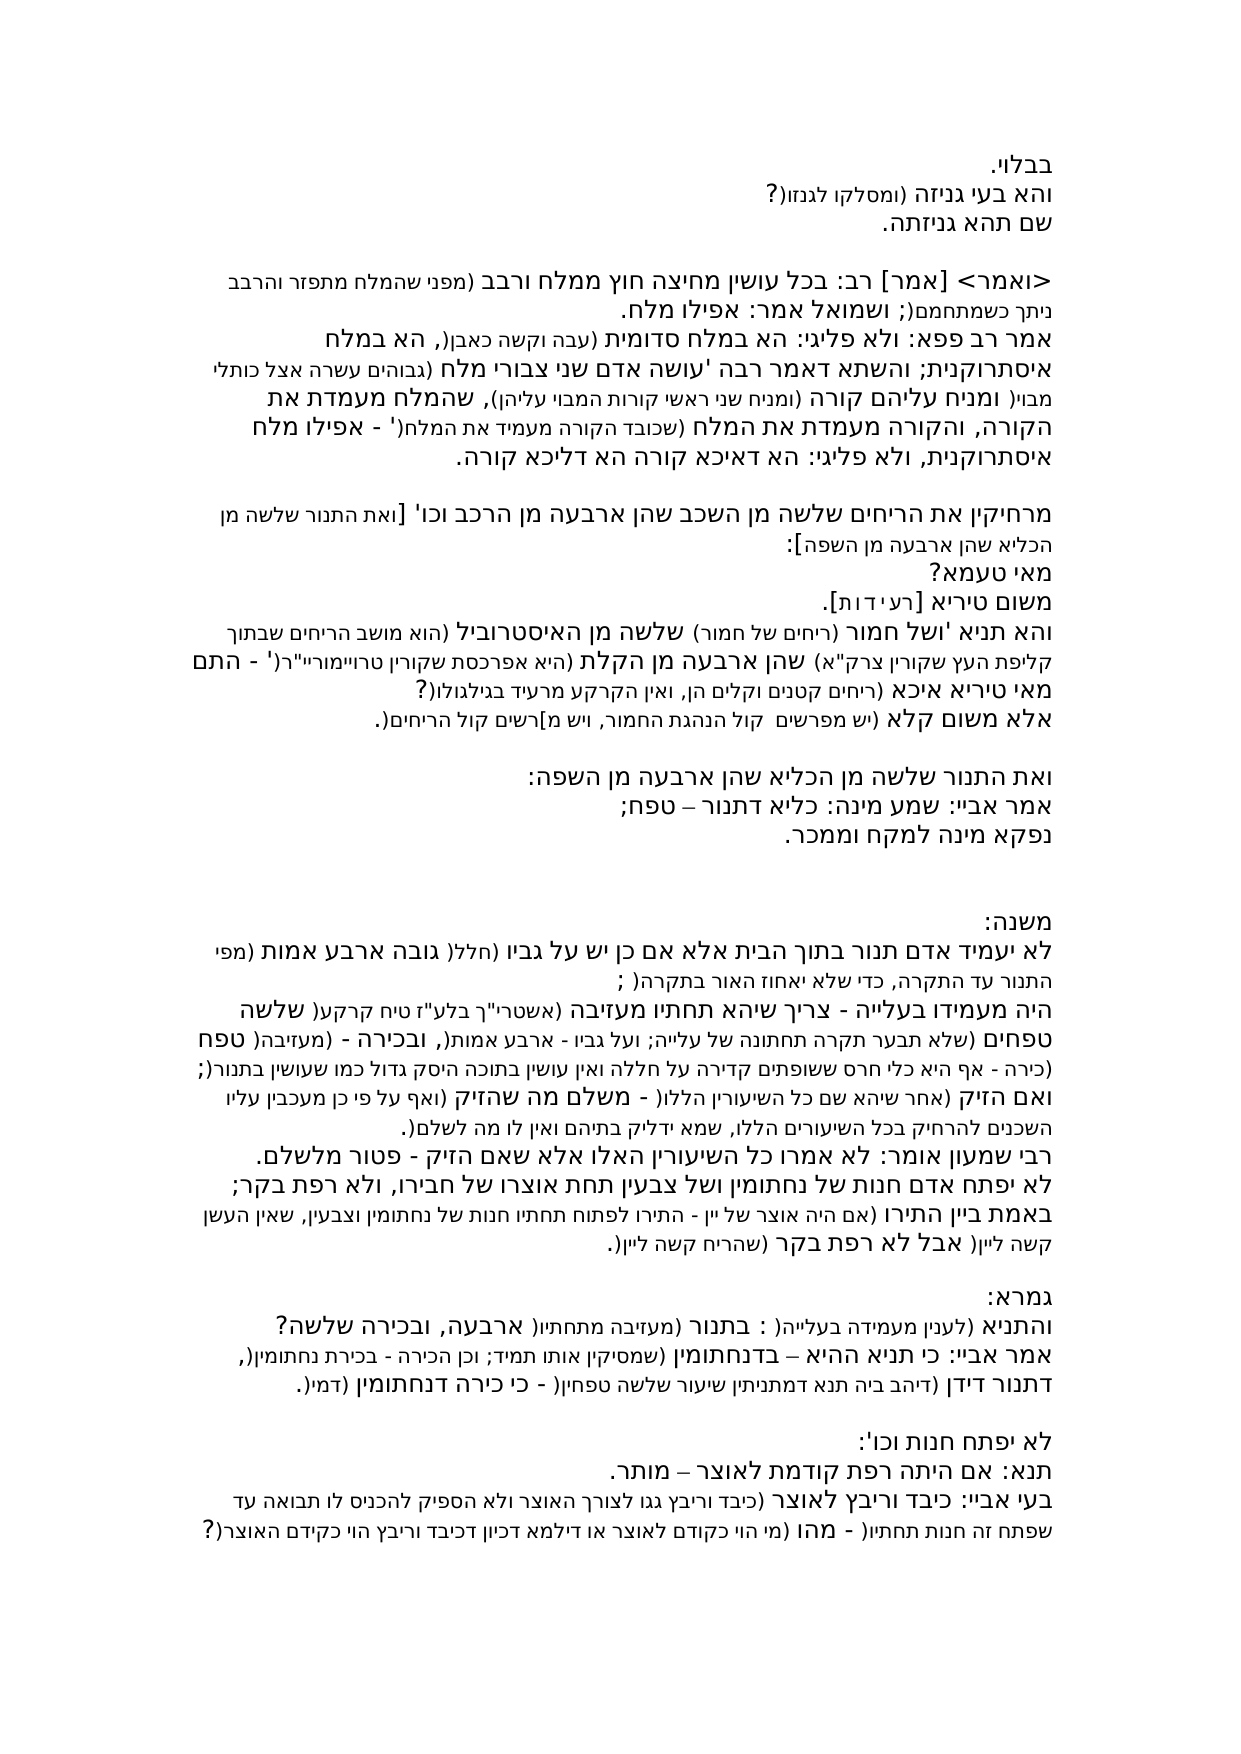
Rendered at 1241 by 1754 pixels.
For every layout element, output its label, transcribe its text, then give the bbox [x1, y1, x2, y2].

text <ואמר> [אמר] רב: בכל עושין מחיצה חוץ ממלח ורבב (מפני שהמלח מתפזר והרבב ניתך כשמתחמם(; ושמואל אמר: אפילו מלח. [187, 266, 1053, 325]
text והא בעי גניזה (ומסלקו לגנזו(? [187, 179, 1053, 208]
text משום טיריא [רעידות]. [187, 587, 1053, 617]
text נפקא מינה למקח וממכר. [187, 821, 1053, 850]
text בעי אביי: כיבד וריבץ לאוצר (כיבד וריבץ גגו לצורך האוצר ולא הספיק להכניס לו תבואה עד שפתח זה חנות תחתיו( - מהו (מי הוי כקודם לאוצר או דילמא דכיון דכיבד וריבץ הוי כקידם האוצר(? [187, 1486, 1053, 1544]
text אמר אביי: כי תניא ההיא – בדנחתומין (שמסיקין אותו תמיד; וכן הכירה - בכירת נחתומין(, דתנור דידן (דיהב ביה תנא דמתניתין שיעור שלשה טפחין( - כי כירה דנחתומין (דמי(. [187, 1340, 1053, 1398]
text תנא: אם היתה רפת קודמת לאוצר – מותר. [187, 1456, 1053, 1486]
text לא יפתח אדם חנות של נחתומין ושל צבעין תחת אוצרו של חבירו, ולא רפת בקר; [187, 1170, 1053, 1199]
text אמר רב פפא: ולא פליגי: הא במלח סדומית (עבה וקשה כאבן(, הא במלח איסתרוקנית; והשתא דאמר רבה 'עושה אדם שני צבורי מלח (גבוהים עשרה אצל כותלי מבוי( ומניח עליהם קורה (ומניח שני ראשי קורות המבוי עליהן), שהמלח מעמדת את הקורה, והקורה מעמדת את המלח (שכובד הקורה מעמיד את המלח(' - אפילו מלח איסתרוקנית, ולא פליגי: הא דאיכא קורה הא דליכא קורה. [187, 325, 1053, 471]
text מרחיקין את הריחים שלשה מן השכב שהן ארבעה מן הרכב וכו' [ואת התנור שלשה מן הכליא שהן ארבעה מן השפה]: [187, 500, 1053, 558]
text ואת התנור שלשה מן הכליא שהן ארבעה מן השפה: [187, 762, 1053, 791]
text באמת ביין התירו (אם היה אוצר של יין - התירו לפתוח תחתיו חנות של נחתומין וצבעין, שאין העשן קשה ליין( אבל לא רפת בקר (שהריח קשה ליין(. [187, 1199, 1053, 1258]
text והא תניא 'ושל חמור (ריחים של חמור) שלשה מן האיסטרוביל (הוא מושב הריחים שבתוך קליפת העץ שקורין צרק"א) שהן ארבעה מן הקלת (היא אפרכסת שקורין טרויימוריי"ר(' - התם מאי טיריא איכא (ריחים קטנים וקלים הן, ואין הקרקע מרעיד בגילגולו(? [187, 617, 1053, 704]
text אמר אביי: שמע מינה: כליא דתנור – טפח; [187, 791, 1053, 821]
text בבלוי. [187, 150, 1053, 179]
text לא יעמיד אדם תנור בתוך הבית אלא אם כן יש על גביו (חלל( גובה ארבע אמות (מפי התנור עד התקרה, כדי שלא יאחוז האור בתקרה( ; [187, 937, 1053, 995]
text משנה: [187, 907, 1053, 937]
text לא יפתח חנות וכו': [187, 1427, 1053, 1456]
text מאי טעמא? [187, 558, 1053, 587]
text גמרא: [187, 1282, 1053, 1311]
text והתניא (לענין מעמידה בעלייה( : בתנור (מעזיבה מתחתיו( ארבעה, ובכירה שלשה? [187, 1311, 1053, 1340]
text ואם הזיק (אחר שיהא שם כל השיעורין הללו( - משלם מה שהזיק (ואף על פי כן מעכבין עליו השכנים להרחיק בכל השיעורים הללו, שמא ידליק בתיהם ואין לו מה לשלם(. [187, 1082, 1053, 1141]
text שם תהא גניזתה. [187, 208, 1053, 237]
text אלא משום קלא (יש מפרשים קול הנהגת החמור, ויש מ]רשים קול הריחים(. [187, 704, 1053, 733]
text רבי שמעון אומר: לא אמרו כל השיעורין האלו אלא שאם הזיק - פטור מלשלם. [187, 1141, 1053, 1170]
text היה מעמידו בעלייה - צריך שיהא תחתיו מעזיבה (אשטרי"ך בלע"ז טיח קרקע( שלשה טפחים (שלא תבער תקרה תחתונה של עלייה; ועל גביו - ארבע אמות(, ובכירה - (מעזיבה( טפח (כירה - אף היא כלי חרס ששופתים קדירה על חללה ואין עושין בתוכה היסק גדול כמו שעושין בתנור(; [187, 995, 1053, 1082]
